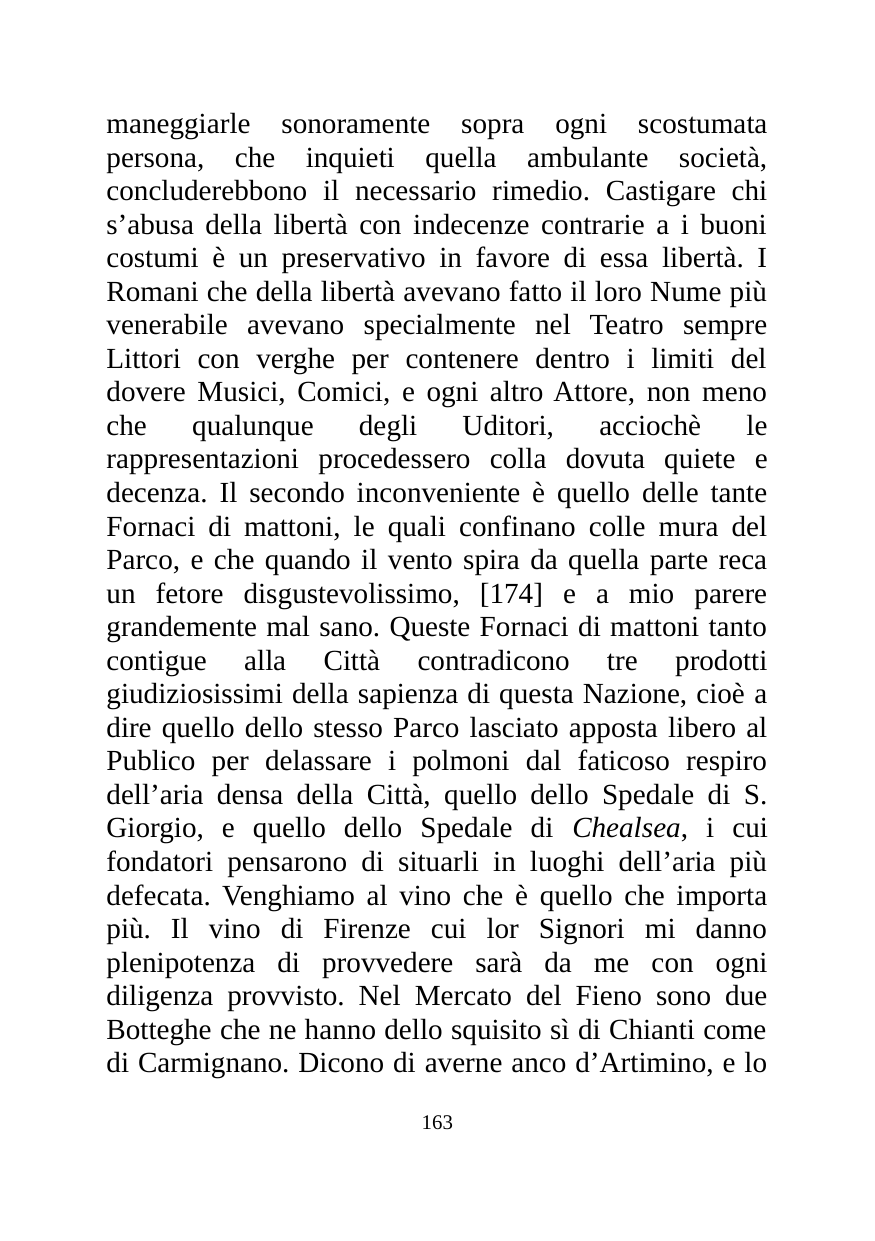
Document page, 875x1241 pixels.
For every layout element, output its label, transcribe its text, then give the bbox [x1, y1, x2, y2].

text maneggiarle sonoramente sopra ogni scostumata persona, che inquieti quella ambulante società, concluderebbono il necessario rimedio. Castigare chi s’abusa della libertà con indecenze contrarie a i buoni costumi è un preservativo in favore di essa libertà. I Romani che della libertà avevano fatto il loro Nume più venerabile avevano specialmente nel Teatro sempre Littori con verghe per contenere dentro i limiti del dovere Musici, Comici, e ogni altro Attore, non meno che qualunque degli Uditori, acciochè le rappresentazioni procedessero colla dovuta quiete e decenza. Il secondo inconveniente è quello delle tante Fornaci di mattoni, le quali confinano colle mura del Parco, e che quando il vento spira da quella parte reca un fetore disgustevolissimo, [174] e a mio parere grandemente mal sano. Queste Fornaci di mattoni tanto contigue alla Città contradicono tre prodotti giudiziosissimi della sapienza di questa Nazione, cioè a dire quello dello stesso Parco lasciato apposta libero al Publico per delassare i polmoni dal faticoso respiro dell’aria densa della Città, quello dello Spedale di S. Giorgio, e quello dello Spedale di Chealsea, i cui fondatori pensarono di situarli in luoghi dell’aria più defecata. Venghiamo al vino che è quello che importa più. Il vino di Firenze cui lor Signori mi danno plenipotenza di provvedere sarà da me con ogni diligenza provvisto. Nel Mercato del Fieno sono due Botteghe che ne hanno dello squisito sì di Chianti come di Carmignano. Dicono di averne anco d’Artimino, e lo [106, 106, 768, 1079]
